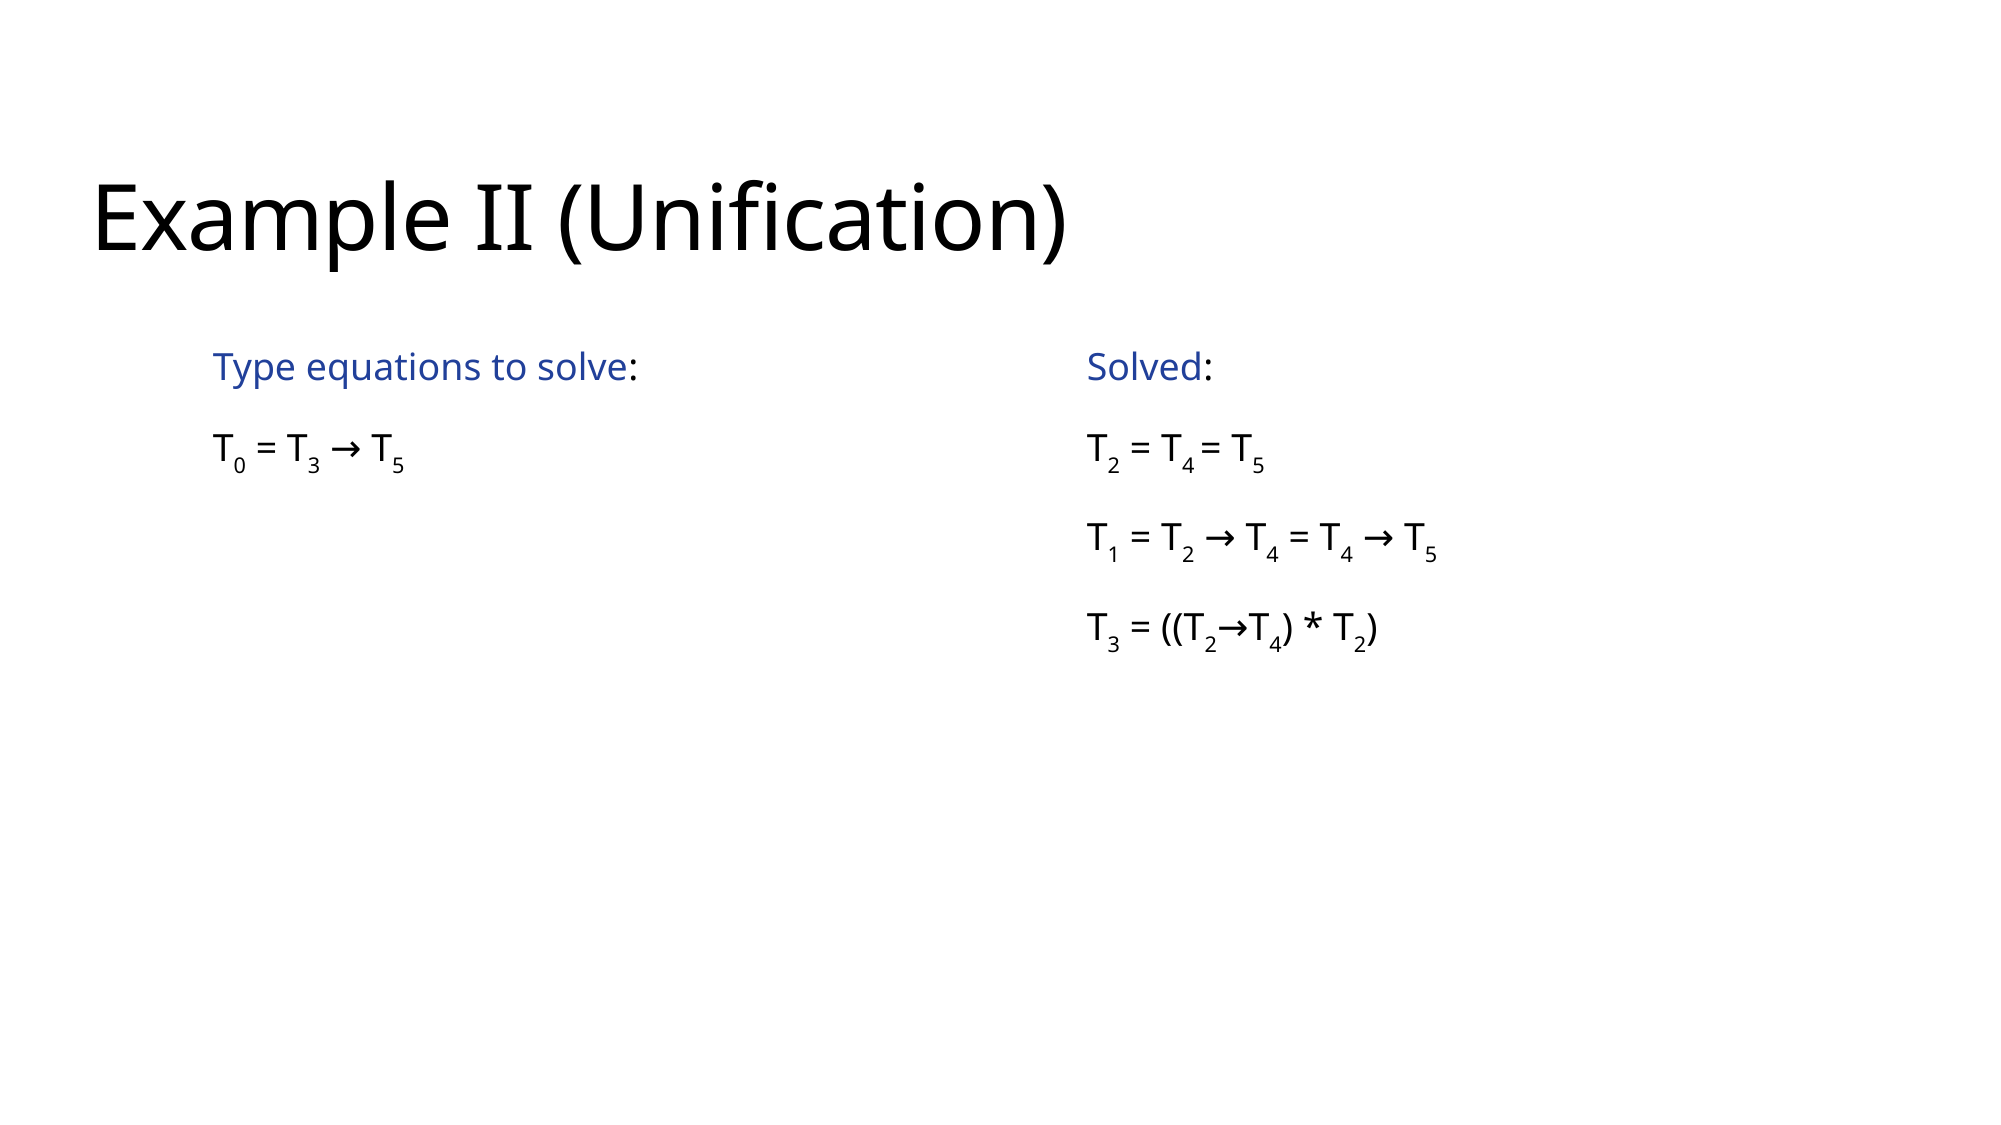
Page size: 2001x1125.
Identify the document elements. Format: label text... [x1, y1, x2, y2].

list Solved: T2 = T4 = T5 T1 = T2 → T4 = T4 → T5 T3 = ((T2→T4) * T2) [1086, 335, 1760, 1050]
list Type equations to solve: T0 = T3 → T5 [212, 335, 886, 1050]
title Example II (Unification) [75, 60, 1666, 278]
